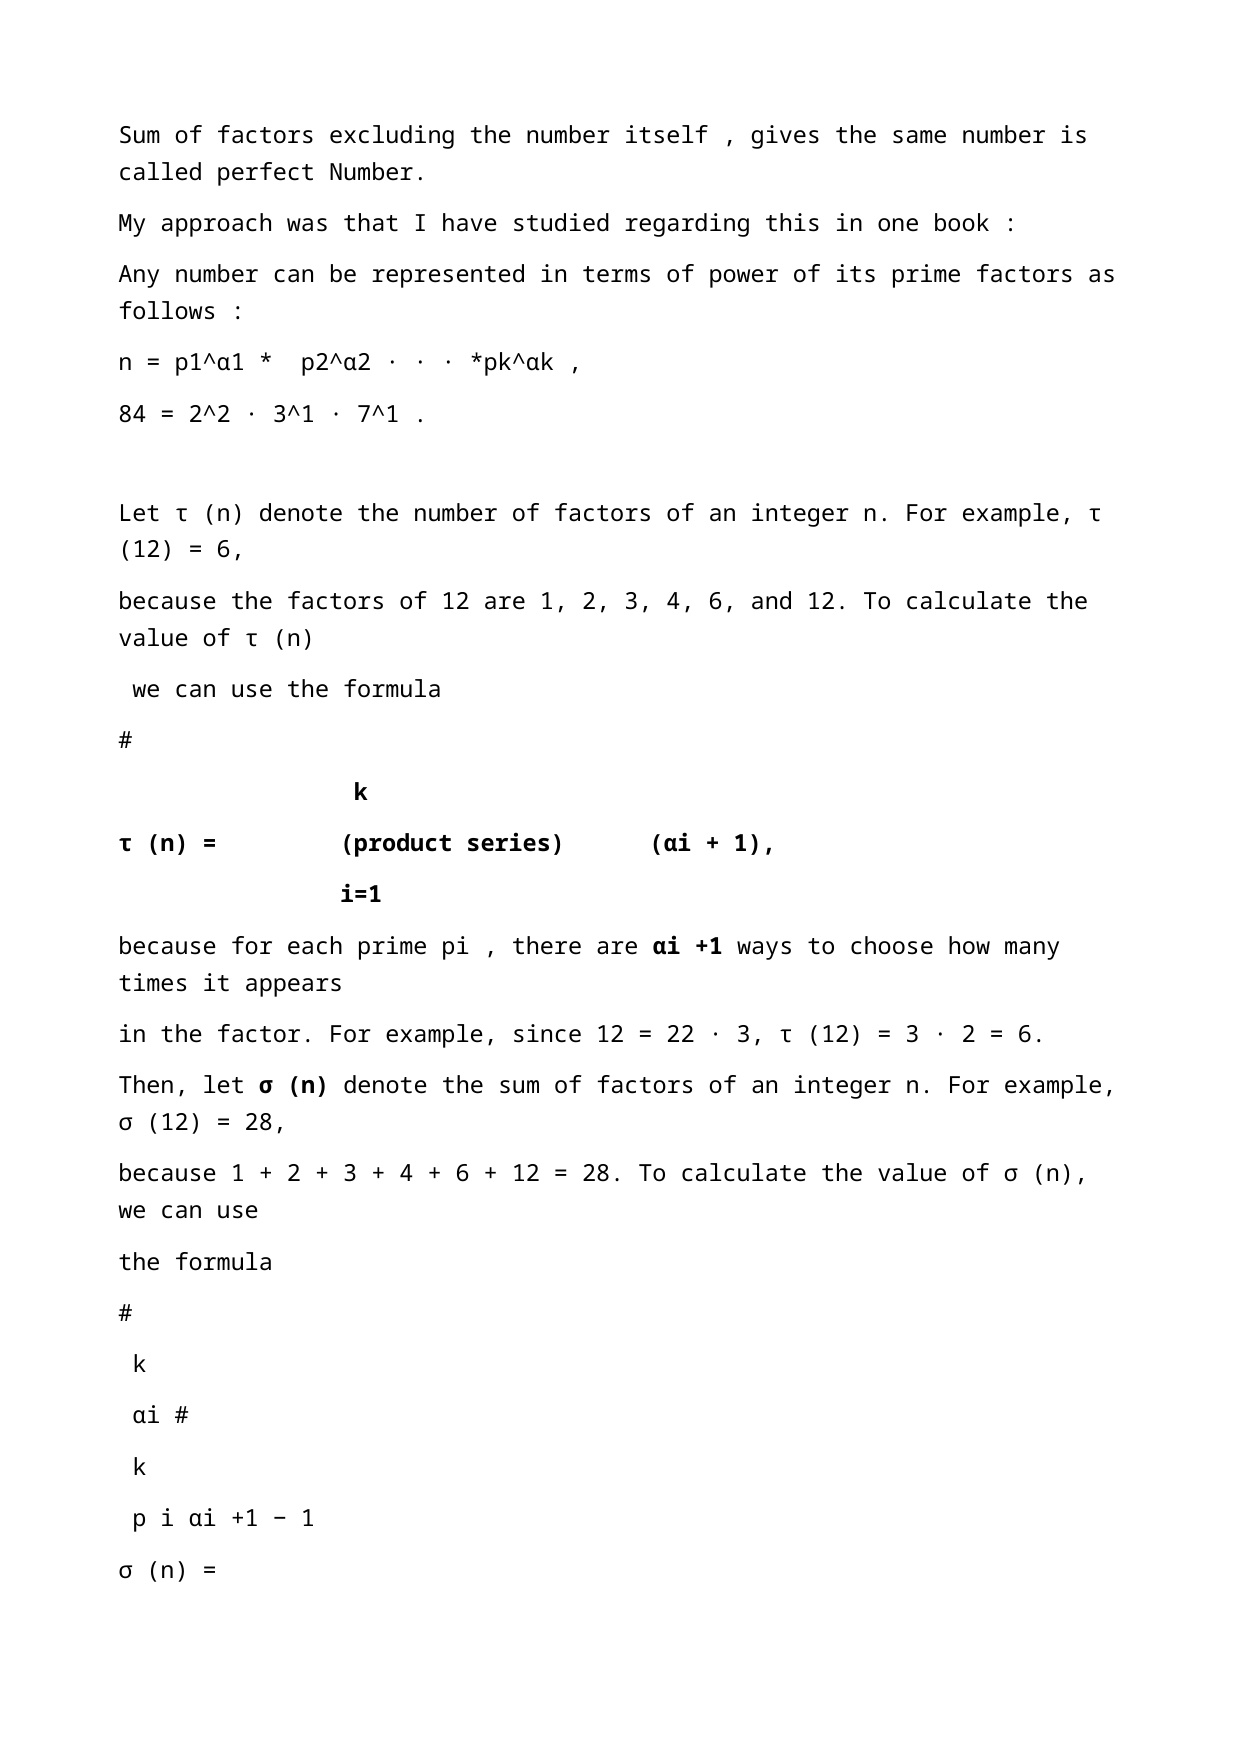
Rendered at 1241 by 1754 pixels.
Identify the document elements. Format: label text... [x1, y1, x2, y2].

text k [118, 775, 1122, 807]
text k [118, 1450, 1122, 1482]
text p i αi +1 − 1 [118, 1502, 1122, 1533]
text n = p1^α1 * p2^α2 · · · *pk^αk , [118, 346, 1122, 378]
text τ (n) = (product series) (αi + 1), [118, 826, 1122, 858]
text k [118, 1347, 1122, 1379]
text # [118, 1296, 1122, 1328]
text σ (n) = [118, 1553, 1122, 1585]
text Let τ (n) denote the number of factors of an integer n. For example, τ (12) = 6, [118, 496, 1122, 565]
text My approach was that I have studied regarding this in one book : [118, 206, 1122, 238]
text the formula [118, 1245, 1122, 1277]
text 84 = 2^2 · 3^1 · 7^1 . [118, 397, 1122, 429]
text Any number can be represented in terms of power of its prime factors as follows : [118, 258, 1122, 326]
text we can use the formula [118, 672, 1122, 704]
text in the factor. For example, since 12 = 22 · 3, τ (12) = 3 · 2 = 6. [118, 1017, 1122, 1049]
text because 1 + 2 + 3 + 4 + 6 + 12 = 28. To calculate the value of σ (n), we can use [118, 1157, 1122, 1225]
text i=1 [118, 878, 1122, 910]
text Sum of factors excluding the number itself , gives the same number is called perfect Number. [118, 118, 1122, 187]
text because for each prime pi , there are αi +1 ways to choose how many times it appears [118, 929, 1122, 998]
text because the factors of 12 are 1, 2, 3, 4, 6, and 12. To calculate the value of τ (n) [118, 584, 1122, 653]
text # [118, 724, 1122, 756]
text αi # [118, 1399, 1122, 1431]
text Then, let σ (n) denote the sum of factors of an integer n. For example, σ (12) = 28, [118, 1068, 1122, 1137]
